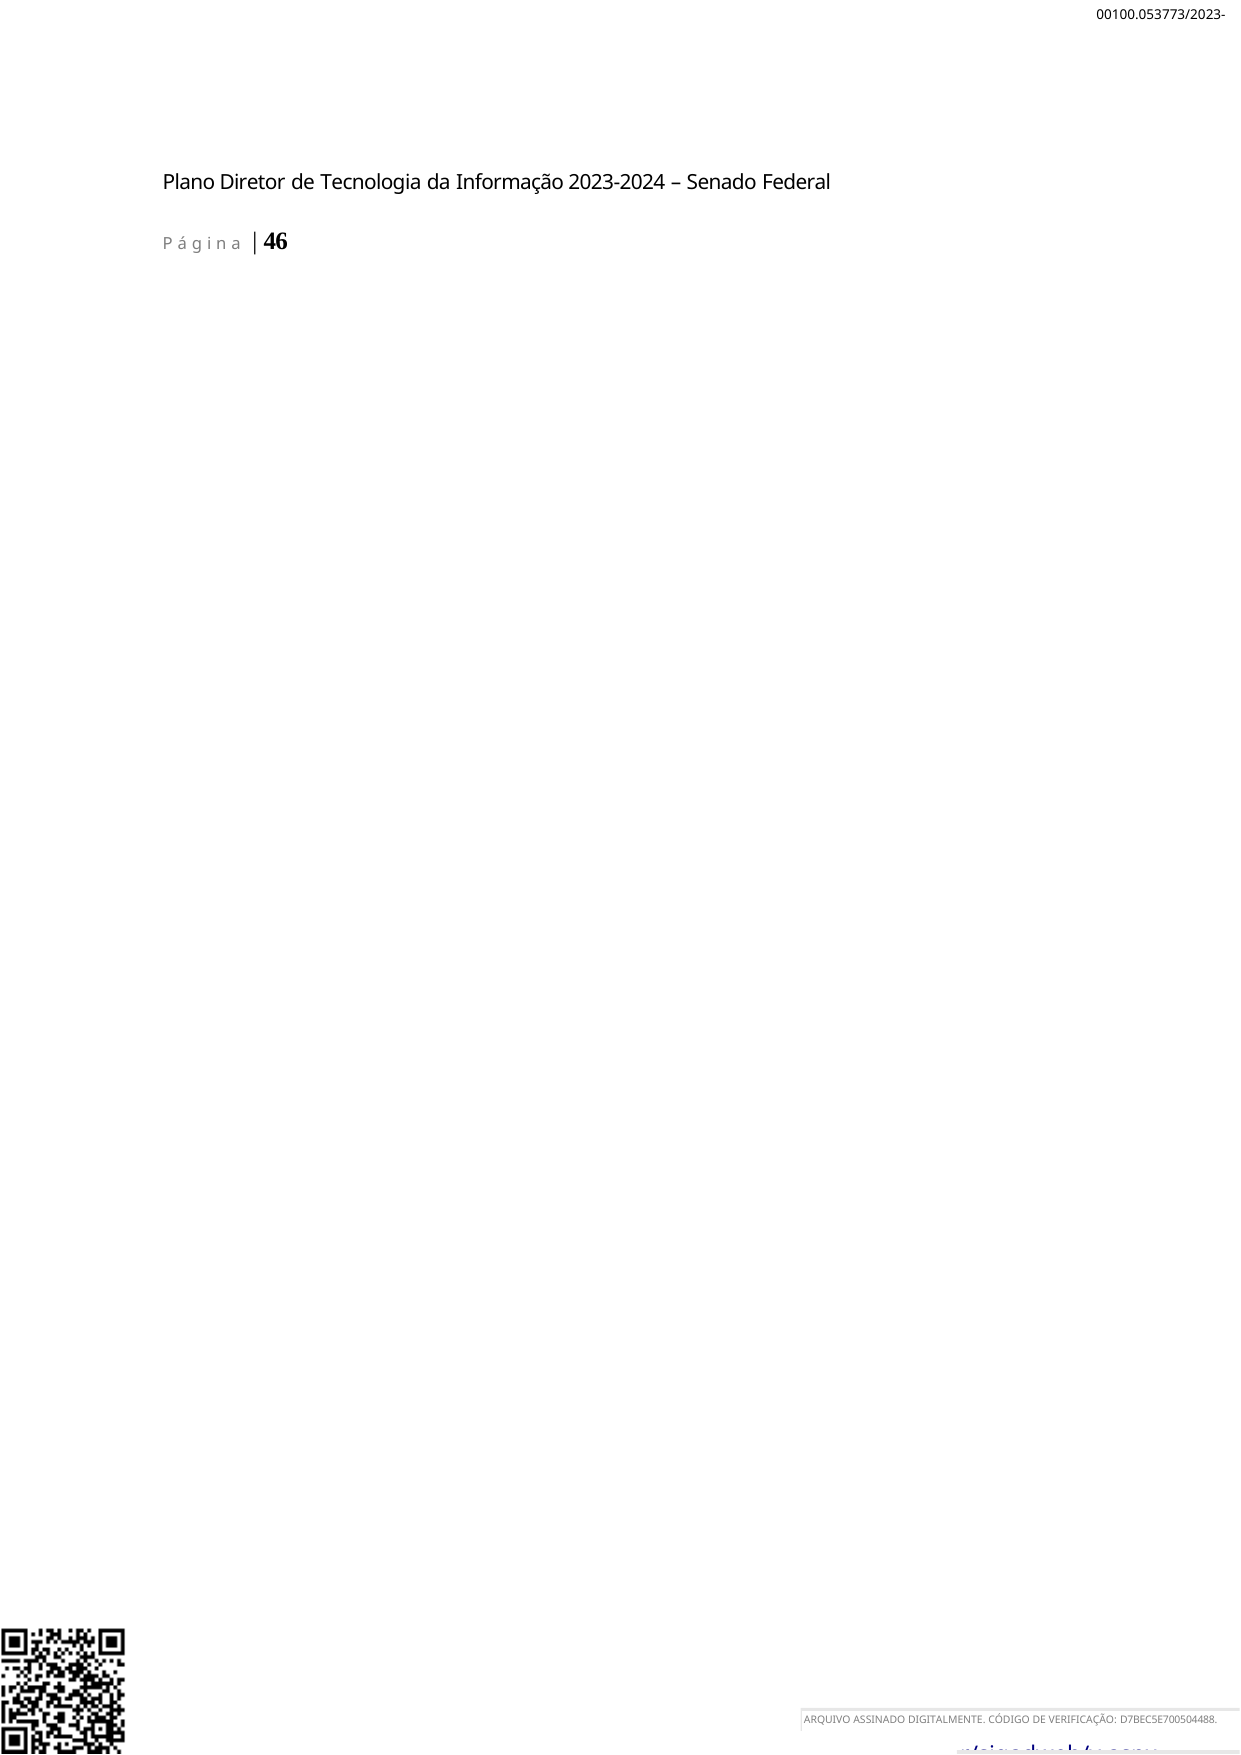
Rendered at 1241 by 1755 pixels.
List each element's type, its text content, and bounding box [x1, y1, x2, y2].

text P á g i n a | 46 [162, 226, 1226, 254]
text Plano Diretor de Tecnologia da Informação 2023-2024 – Senado Federal [162, 167, 1226, 195]
